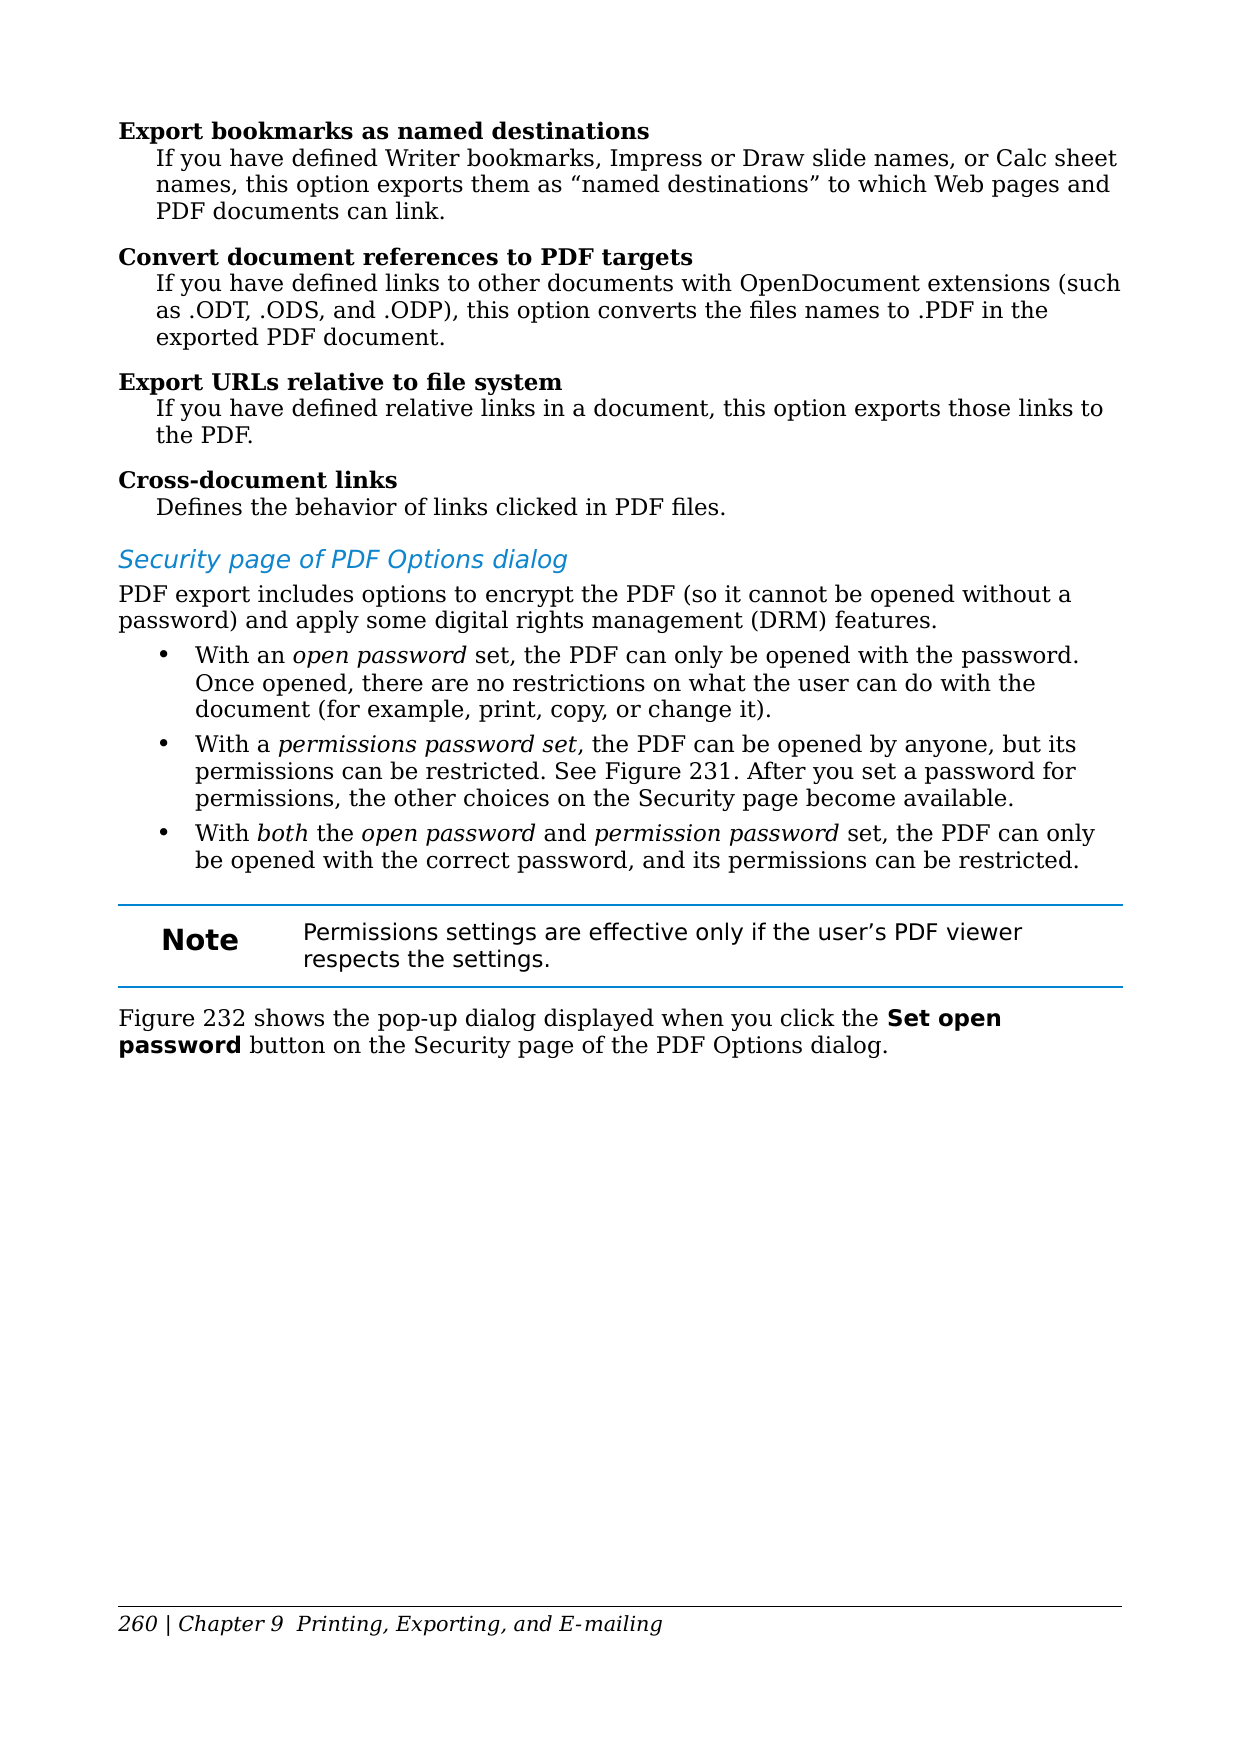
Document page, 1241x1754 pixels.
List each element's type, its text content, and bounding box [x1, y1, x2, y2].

list With a permissions password set, the PDF can be opened by anyone, but its permissions can be restricted. See Figure 231. After you set a password for permissions, the other choices on the Security page become available. [156, 729, 1122, 812]
table_header Note [118, 906, 281, 986]
list PDF export includes options to encrypt the PDF (so it cannot be opened without a password) and apply some digital rights management (DRM) features. [118, 581, 1122, 634]
text If you have defined links to other documents with OpenDocument extensions (such as .ODT, .ODS, and .ODP), this option converts the files names to .PDF in the exported PDF document. [156, 270, 1122, 350]
text Defines the behavior of links clicked in PDF files. [156, 494, 1122, 521]
list With both the open password and permission password set, the PDF can only be opened with the correct password, and its permissions can be restricted. [156, 818, 1122, 874]
text Figure 232 shows the pop-up dialog displayed when you click the Set open password button on the Security page of the PDF Options dialog. [118, 1005, 1122, 1059]
text Export URLs relative to file system [118, 369, 1122, 396]
text If you have defined relative links in a document, this option exports those links to the PDF. [156, 396, 1122, 449]
text Convert document references to PDF targets [118, 243, 1122, 270]
list With an open password set, the PDF can only be opened with the password. Once opened, there are no restrictions on what the user can do with the document (for example, print, copy, or change it). [156, 641, 1122, 723]
table_header Permissions settings are effective only if the user’s PDF viewer respects the settings. [281, 906, 1122, 986]
text Cross-document links [118, 467, 1122, 494]
subtitle Security page of PDF Options dialog [118, 545, 1122, 574]
text Export bookmarks as named destinations [118, 118, 1122, 145]
text If you have defined Writer bookmarks, Impress or Draw slide names, or Calc sheet names, this option exports them as “named destinations” to which Web pages and PDF documents can link. [156, 145, 1122, 225]
